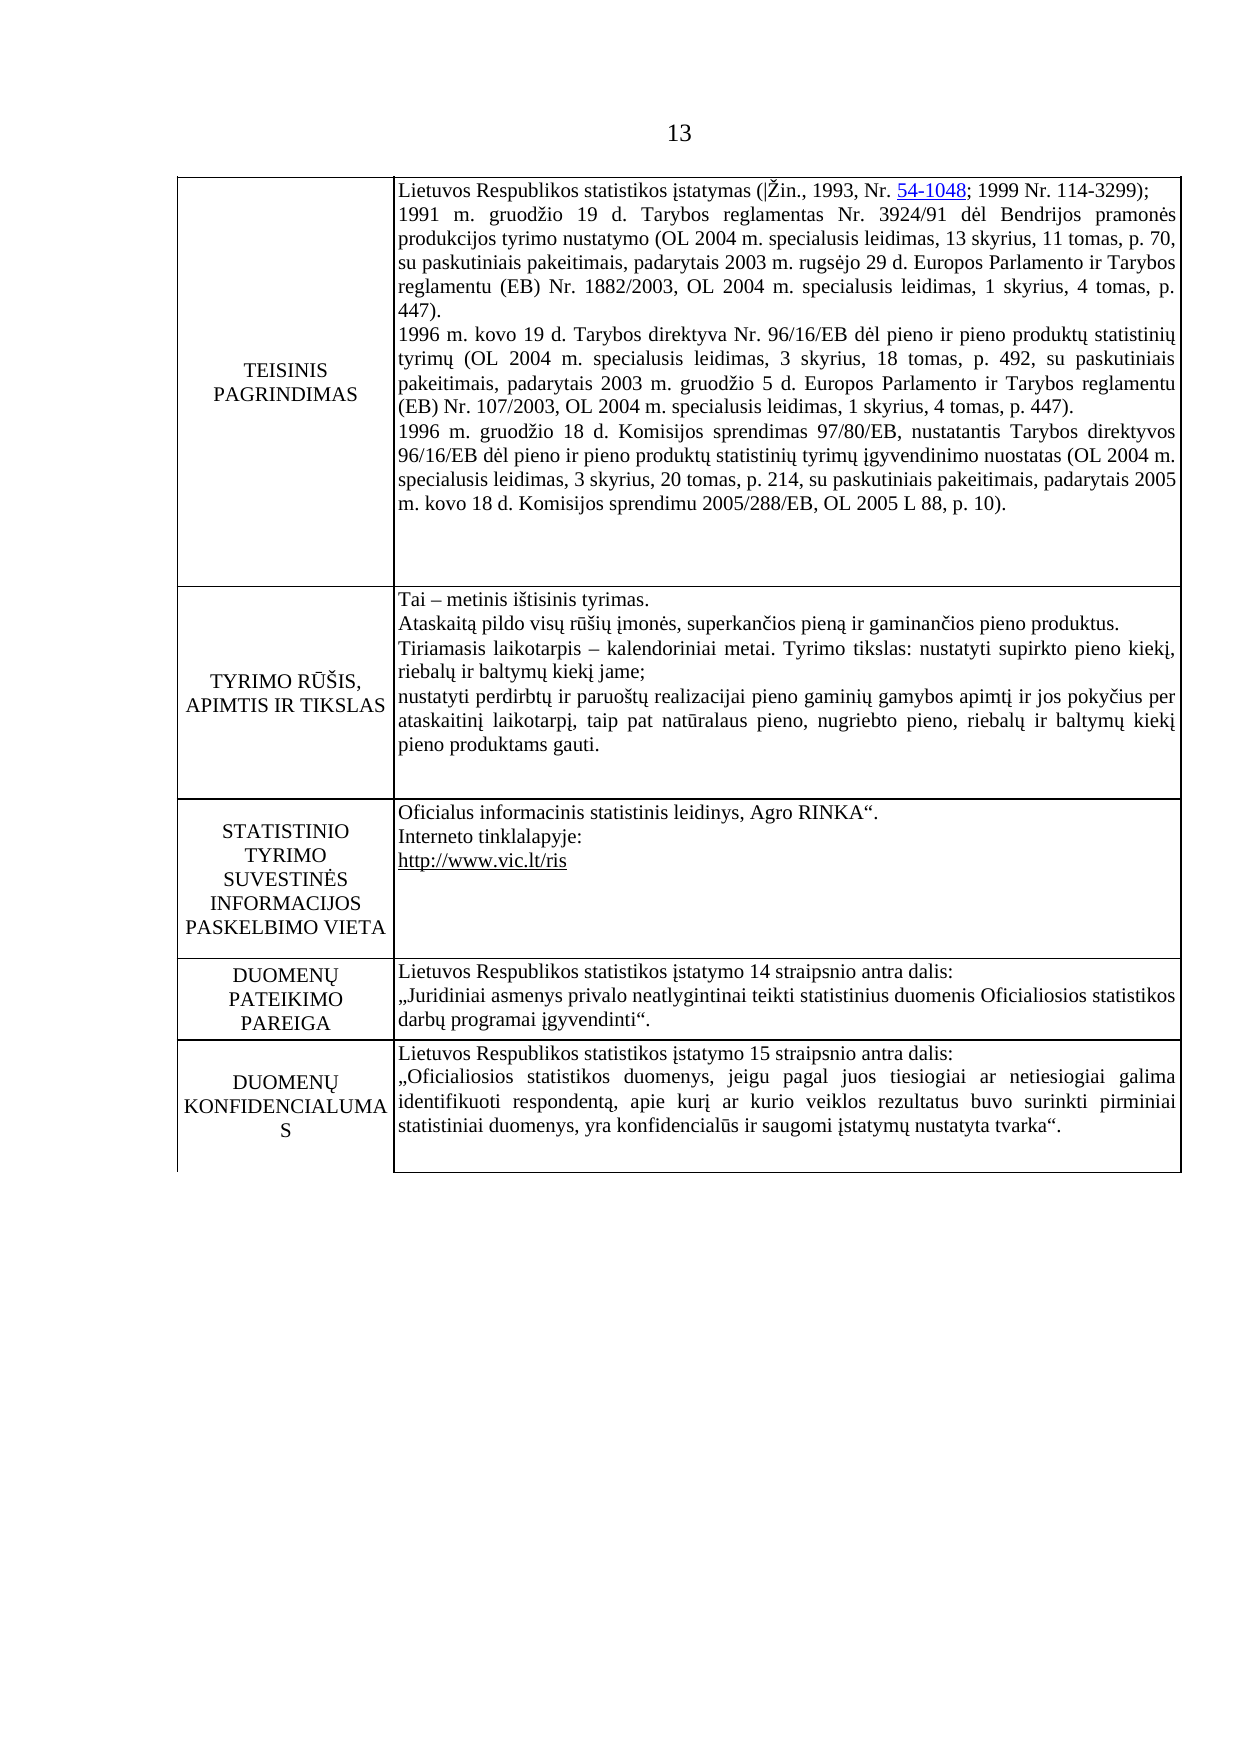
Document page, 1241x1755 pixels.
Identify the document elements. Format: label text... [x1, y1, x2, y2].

table_cell Lietuvos Respublikos statistikos įstatymo 14 straipsnio antra dalis: „Juridiniai asmenys privalo neatlygintinai teikti statistinius duomenis Oficialiosios statistikos darbų programai įgyvendinti“. [395, 959, 1180, 1039]
table_header Lietuvos Respublikos statistikos įstatymas (|Žin., 1993, Nr. 54-1048; 1999 Nr. 114-3299); 1991 m. gruodžio 19 d. Tarybos reglamentas Nr. 3924/91 dėl Bendrijos pramonės produkcijos tyrimo nustatymo (OL 2004 m. specialusis leidimas, 13 skyrius, 11 tomas, p. 70, su paskutiniais pakeitimais, padarytais 2003 m. rugsėjo 29 d. Europos Parlamento ir Tarybos reglamentu (EB) Nr. 1882/2003, OL 2004 m. specialusis leidimas, 1 skyrius, 4 tomas, p. 447). 1996 m. kovo 19 d. Tarybos direktyva Nr. 96/16/EB dėl pieno ir pieno produktų statistinių tyrimų (OL 2004 m. specialusis leidimas, 3 skyrius, 18 tomas, p. 492, su paskutiniais pakeitimais, padarytais 2003 m. gruodžio 5 d. Europos Parlamento ir Tarybos reglamentu (EB) Nr. 107/2003, OL 2004 m. specialusis leidimas, 1 skyrius, 4 tomas, p. 447). 1996 m. gruodžio 18 d. Komisijos sprendimas 97/80/EB, nustatantis Tarybos direktyvos 96/16/EB dėl pieno ir pieno produktų statistinių tyrimų įgyvendinimo nuostatas (OL 2004 m. specialusis leidimas, 3 skyrius, 20 tomas, p. 214, su paskutiniais pakeitimais, padarytais 2005 m. kovo 18 d. Komisijos sprendimu 2005/288/EB, OL 2005 L 88, p. 10). [395, 178, 1180, 586]
table_cell DUOMENŲ KONFIDENCIALUMAS [178, 1041, 393, 1172]
table_cell TYRIMO RŪŠIS, APIMTIS IR TIKSLAS [178, 587, 393, 798]
table_header TEISINIS PAGRINDIMAS [178, 178, 393, 586]
table_cell Oficialus informacinis statistinis leidinys, Agro RINKA“. Interneto tinklalapyje: http://www.vic.lt/ris [395, 800, 1180, 958]
table_cell STATISTINIO TYRIMO SUVESTINĖS INFORMACIJOS PASKELBIMO VIETA [178, 800, 393, 958]
table_cell Tai – metinis ištisinis tyrimas. Ataskaitą pildo visų rūšių įmonės, superkančios pieną ir gaminančios pieno produktus. Tiriamasis laikotarpis – kalendoriniai metai. Tyrimo tikslas: nustatyti supirkto pieno kiekį, riebalų ir baltymų kiekį jame; nustatyti perdirbtų ir paruoštų realizacijai pieno gaminių gamybos apimtį ir jos pokyčius per ataskaitinį laikotarpį, taip pat natūralaus pieno, nugriebto pieno, riebalų ir baltymų kiekį pieno produktams gauti. [395, 587, 1180, 798]
table_cell DUOMENŲ PATEIKIMO PAREIGA [178, 959, 393, 1039]
table_cell Lietuvos Respublikos statistikos įstatymo 15 straipsnio antra dalis: „Oficialiosios statistikos duomenys, jeigu pagal juos tiesiogiai ar netiesiogiai galima identifikuoti respondentą, apie kurį ar kurio veiklos rezultatus buvo surinkti pirminiai statistiniai duomenys, yra konfidencialūs ir saugomi įstatymų nustatyta tvarka“. [395, 1041, 1180, 1172]
